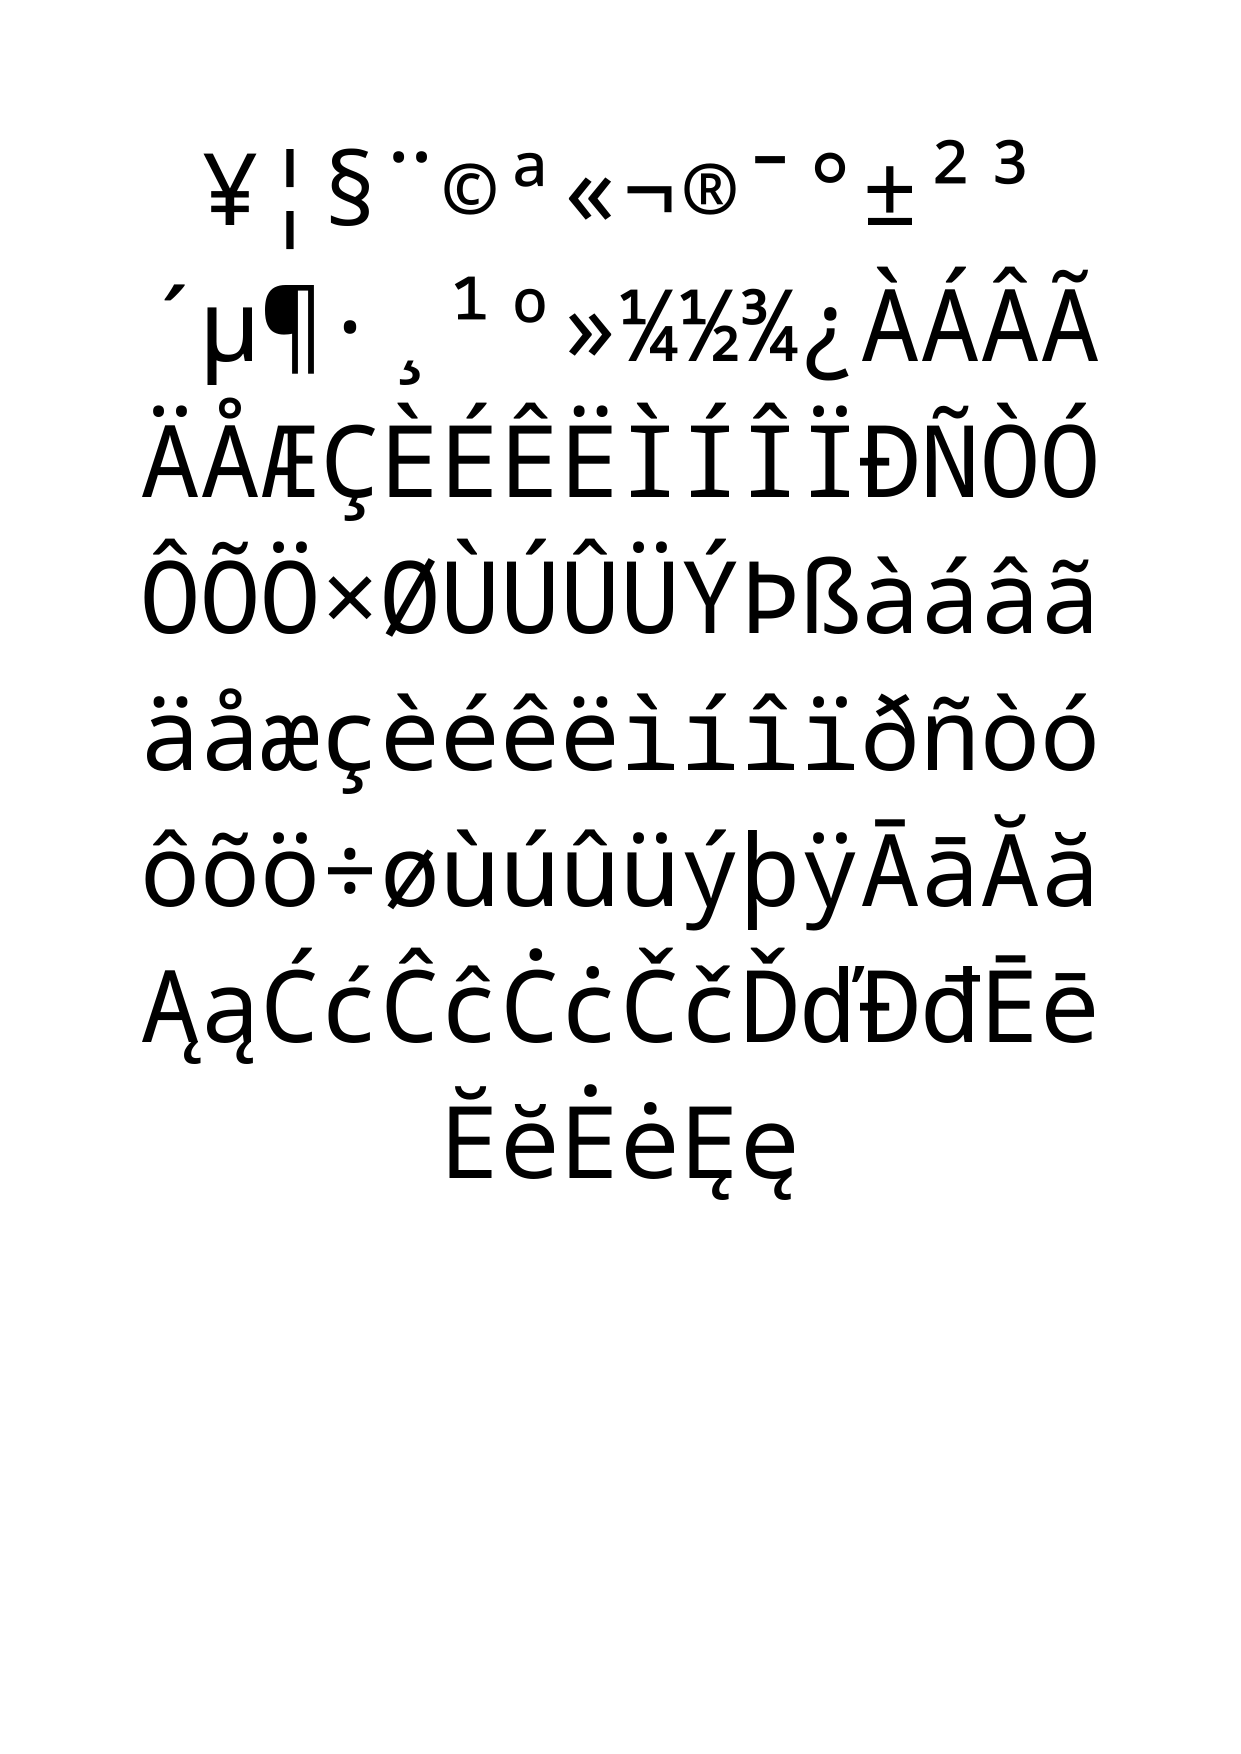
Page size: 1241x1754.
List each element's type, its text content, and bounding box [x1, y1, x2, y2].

text ¥¦§¨©ª«¬®¯°±²³´µ¶·¸¹º»¼½¾¿ÀÁÂÃÄÅÆÇÈÉÊËÌÍÎÏÐÑÒÓÔÕÖ×ØÙÚÛÜÝÞßàáâãäåæçèéêëìíîïðñòóôõö÷øùúûüýþÿĀāĂăĄąĆćĈĉĊċČčĎďĐđĒēĔĕĖėĘę [118, 118, 1122, 1208]
